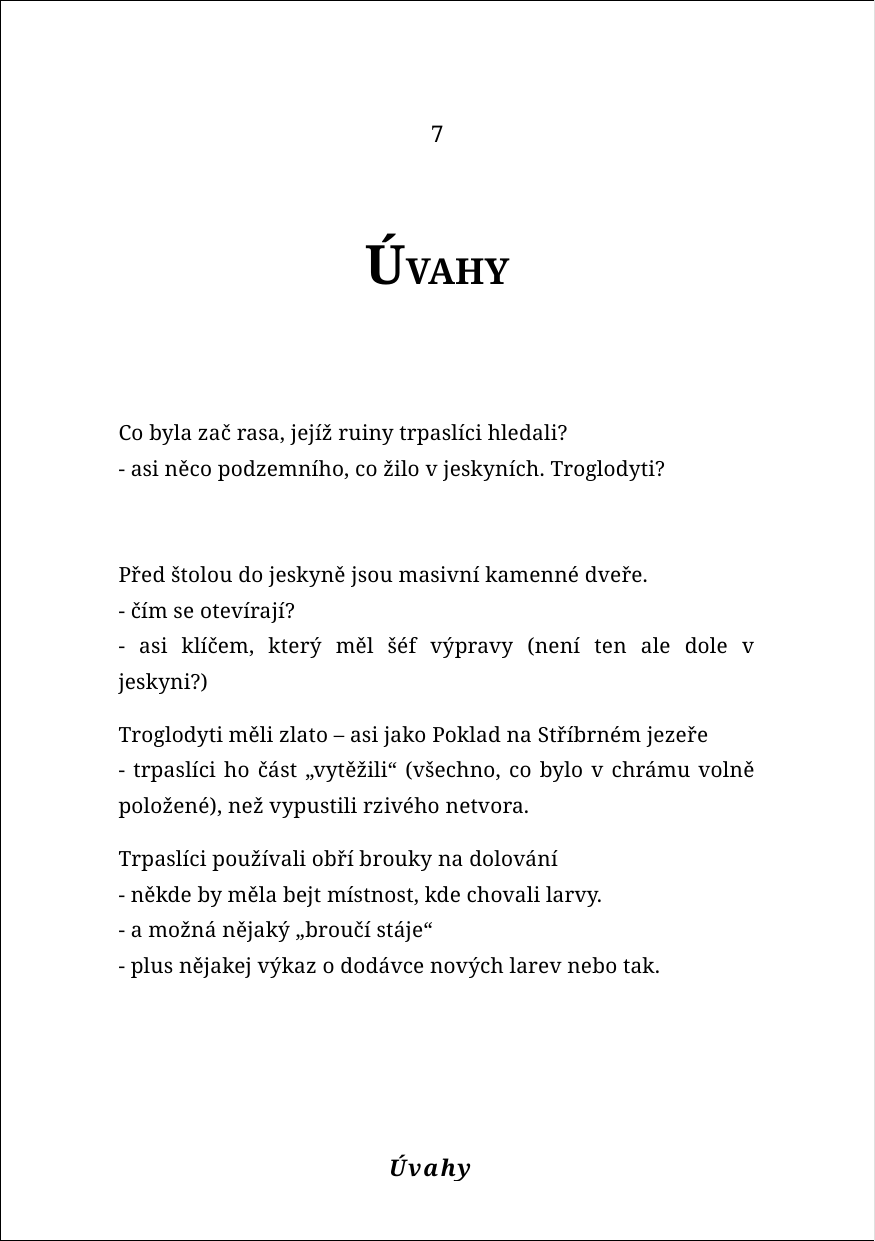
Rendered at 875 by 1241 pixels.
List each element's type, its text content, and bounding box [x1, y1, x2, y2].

text Trpaslíci používali obří brouky na dolování - někde by měla bejt místnost, kde chovali larvy. - a možná nějaký „broučí stáje“ - plus nějakej výkaz o dodávce nových larev nebo tak. [118, 844, 756, 979]
subtitle Úvahy [118, 226, 756, 300]
text Před štolou do jeskyně jsou masivní kamenné dveře. - čím se otevírají? - asi klíčem, který měl šéf výpravy (není ten ale dole v jeskyni?) [118, 560, 756, 695]
text Troglodyti měli zlato – asi jako Poklad na Stříbrném jezeře - trpaslíci ho část „vytěžili“ (všechno, co bylo v chrámu volně položené), než vypustili rzivého netvora. [118, 720, 756, 819]
text Co byla zač rasa, jejíž ruiny trpaslíci hledali? - asi něco podzemního, co žilo v jeskyních. Troglodyti? [118, 418, 756, 482]
